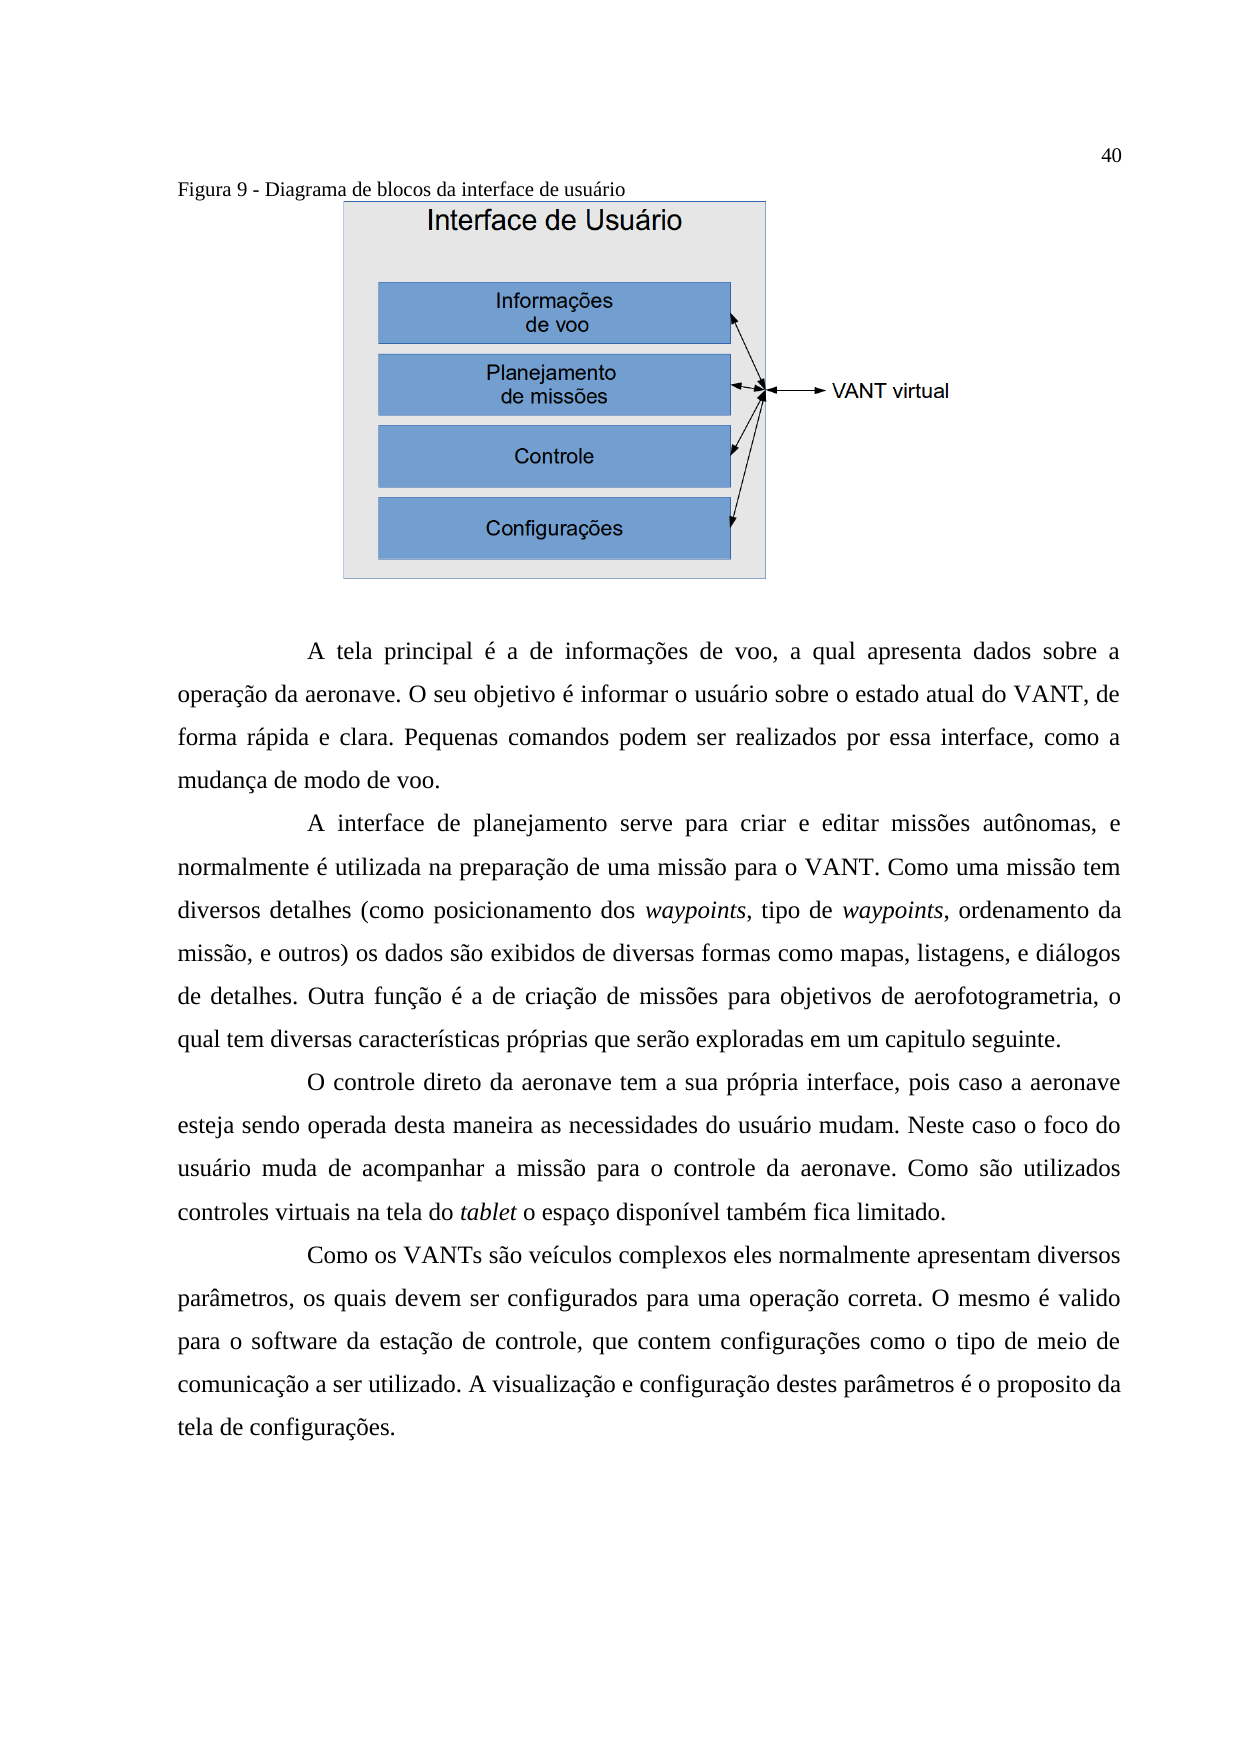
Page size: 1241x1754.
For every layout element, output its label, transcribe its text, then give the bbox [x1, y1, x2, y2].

picture [343, 201, 956, 579]
text A tela principal é a de informações de voo, a qual apresenta dados sobre a operação da aeronave. O seu objetivo é informar o usuário sobre o estado atual do VANT, de forma rápida e clara. Pequenas comandos podem ser realizados por essa interface, como a mudança de modo de voo. [177, 636, 1122, 794]
text A interface de planejamento serve para criar e editar missões autônomas, e normalmente é utilizada na preparação de uma missão para o VANT. Como uma missão tem diversos detalhes (como posicionamento dos waypoints, tipo de waypoints, ordenamento da missão, e outros) os dados são exibidos de diversas formas como mapas, listagens, e diálogos de detalhes. Outra função é a de criação de missões para objetivos de aerofotogrametria, o qual tem diversas características próprias que serão exploradas em um capitulo seguinte. [177, 808, 1122, 1053]
text Como os VANTs são veículos complexos eles normalmente apresentam diversos parâmetros, os quais devem ser configurados para uma operação correta. O mesmo é valido para o software da estação de controle, que contem configurações como o tipo de meio de comunicação a ser utilizado. A visualização e configuração destes parâmetros é o proposito da tela de configurações. [177, 1240, 1122, 1441]
list Diagrama de blocos da interface de usuário [177, 177, 1122, 201]
text O controle direto da aeronave tem a sua própria interface, pois caso a aeronave esteja sendo operada desta maneira as necessidades do usuário mudam. Neste caso o foco do usuário muda de acompanhar a missão para o controle da aeronave. Como são utilizados controles virtuais na tela do tablet o espaço disponível também fica limitado. [177, 1067, 1122, 1225]
